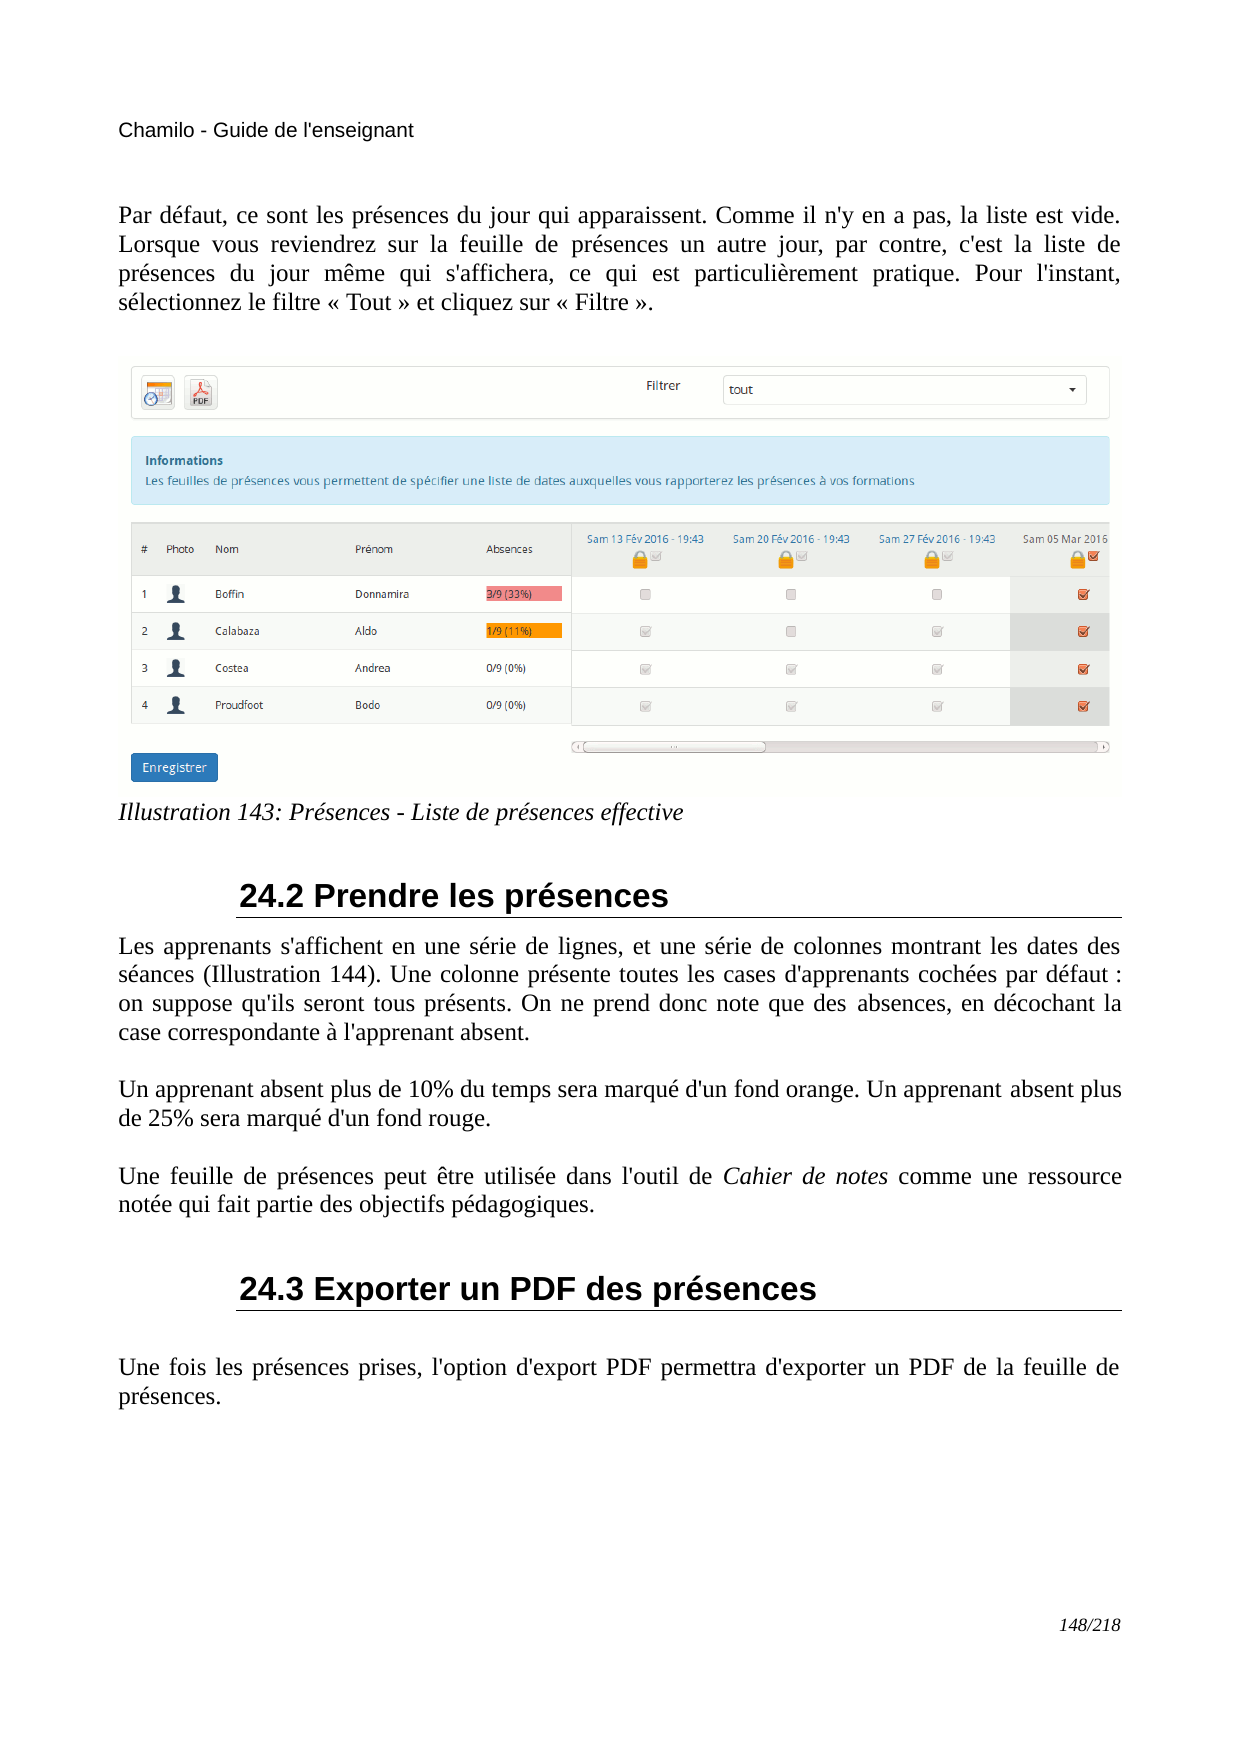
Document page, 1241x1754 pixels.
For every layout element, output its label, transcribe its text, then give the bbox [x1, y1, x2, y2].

text Une fois les présences prises, l'option d'export PDF permettra d'exporter un PDF de la feuille de présences. [118, 1352, 1122, 1410]
subtitle Exporter un PDF des présences [236, 1266, 1122, 1310]
text Un apprenant absent plus de 10% du temps sera marqué d'un fond orange. Un apprenant absent plus de 25% sera marqué d'un fond rouge. [118, 1074, 1122, 1132]
subtitle Prendre les présences [236, 873, 1122, 917]
text Une feuille de présences peut être utilisée dans l'outil de Cahier de notes comme une ressource notée qui fait partie des objectifs pédagogiques. [118, 1161, 1122, 1218]
text Illustration 143: Présences - Liste de présences effective [118, 797, 1122, 825]
text Par défaut, ce sont les présences du jour qui apparaissent. Comme il n'y en a pas, la liste est vide. Lorsque vous reviendrez sur la feuille de présences un autre jour, par contre, c'est la liste de présences du jour même qui s'affichera, ce qui est particulièrement pratique. Pour l'instant, sélectionnez le filtre « Tout » et cliquez sur « Filtre ». [118, 200, 1122, 315]
picture [118, 356, 1122, 797]
text Les apprenants s'affichent en une série de lignes, et une série de colonnes montrant les dates des séances (Illustration 144). Une colonne présente toutes les cases d'apprenants cochées par défaut : on suppose qu'ils seront tous présents. On ne prend donc note que des absences, en décochant la case correspondante à l'apprenant absent. [118, 931, 1122, 1046]
